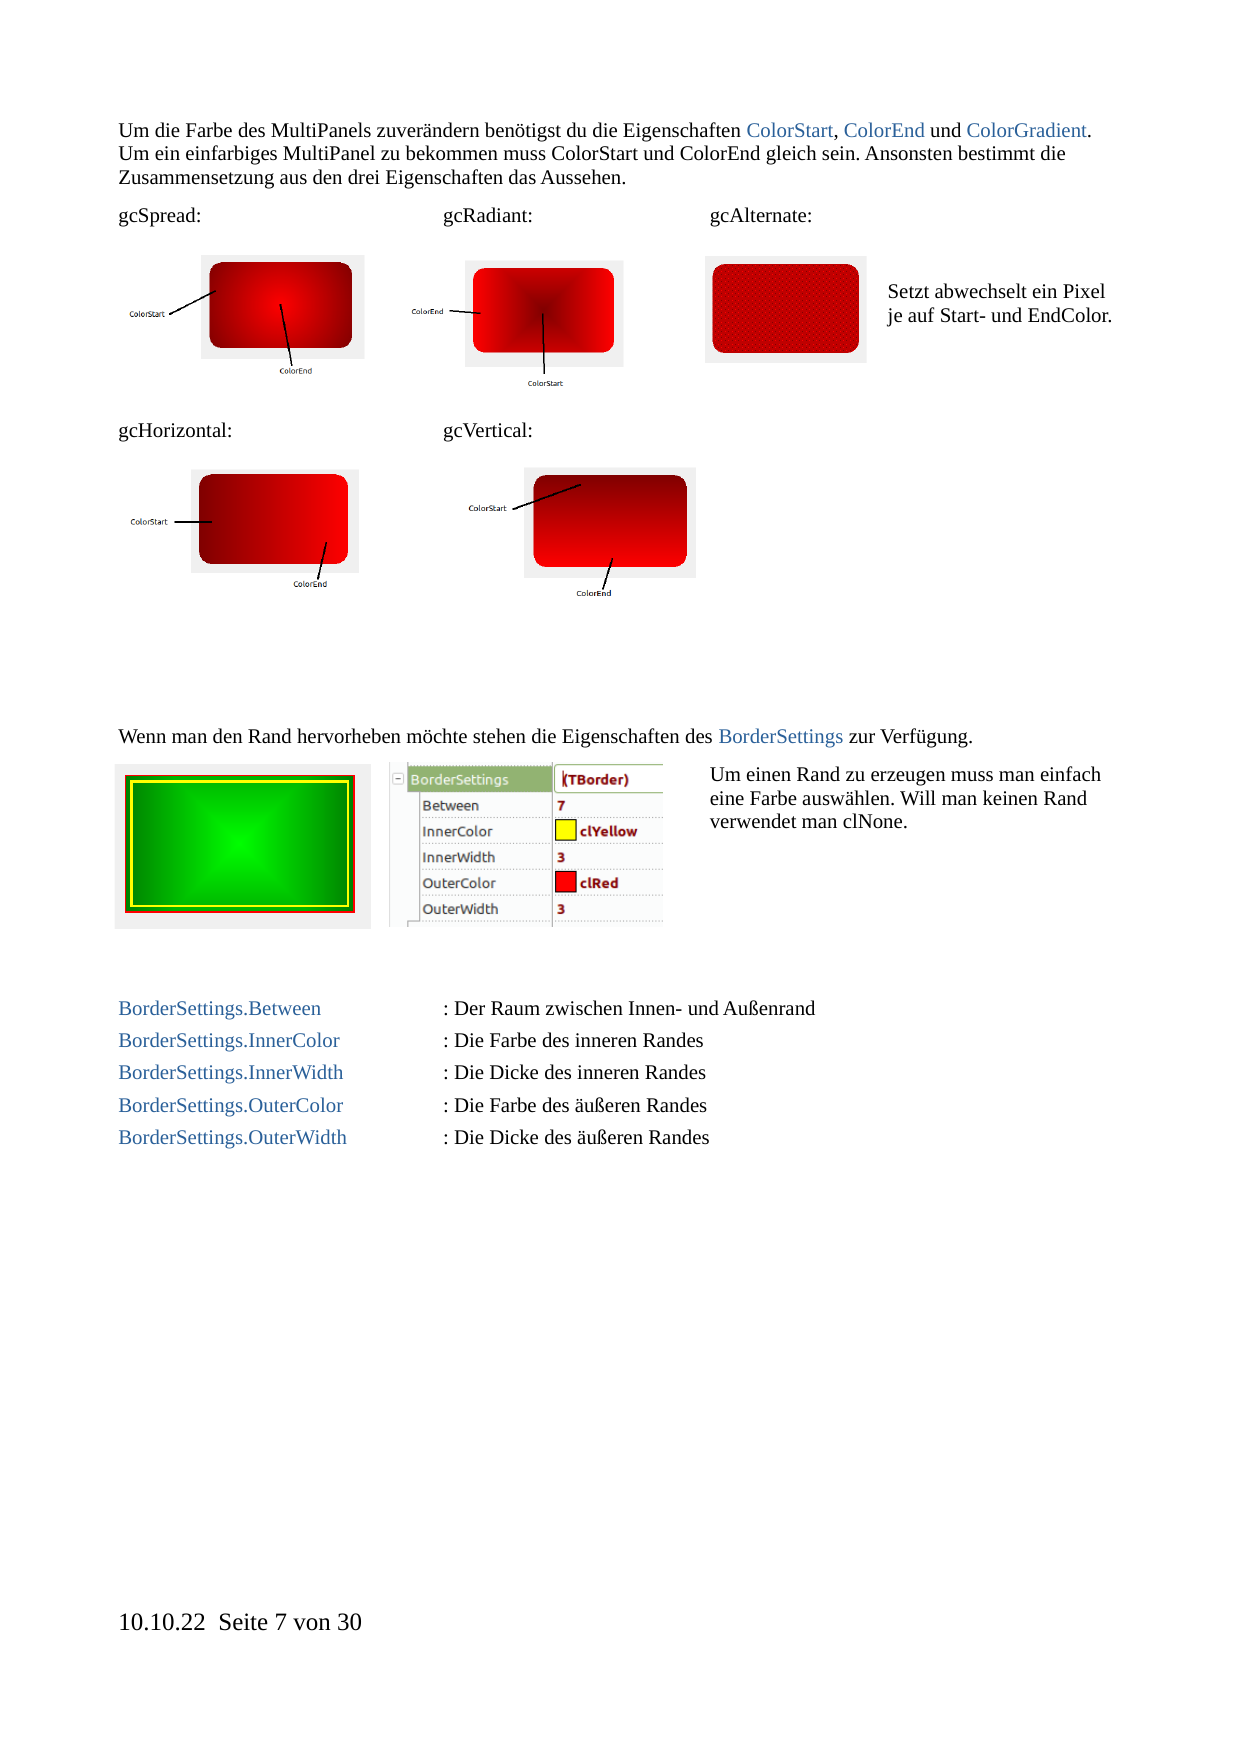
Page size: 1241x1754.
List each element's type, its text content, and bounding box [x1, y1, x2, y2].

picture [121, 239, 374, 391]
text BorderSettings.InnerColor : Die Farbe des inneren Randes [118, 1033, 1122, 1051]
picture [705, 256, 867, 363]
picture [114, 764, 371, 929]
text [633, 280, 705, 327]
picture [120, 460, 365, 599]
text Um einen Rand zu erzeugen muss man einfach eine Farbe auswählen. Will man keinen Rand verwendet man clNone. [663, 762, 1122, 833]
text Setzt abwechselt ein Pixel je auf Start- und EndColor. [867, 280, 1122, 327]
text BorderSettings.OuterWidth : Die Dicke des äußeren Randes [118, 1130, 1122, 1148]
text Um die Farbe des MultiPanels zuverändern benötigst du die Eigenschaften ColorStart, ColorEnd und ColorGradient. Um ein einfarbiges MultiPanel zu bekommen muss ColorStart und ColorEnd gleich sein. Ansonsten bestimmt die Zusammensetzung aus den drei Eigenschaften das Aussehen. [118, 118, 1122, 189]
picture [405, 253, 633, 397]
text [118, 762, 389, 833]
text Wenn man den Rand hervorheben möchte stehen die Eigenschaften des BorderSettings zur Verfügung. [118, 724, 1122, 748]
text gcSpread: gcRadiant: gcAlternate: [118, 204, 1122, 227]
text [374, 280, 405, 327]
picture [459, 456, 711, 612]
text gcHorizontal: gcVertical: [118, 418, 1122, 442]
text BorderSettings.Between : Der Raum zwischen Innen- und Außenrand [118, 1001, 1122, 1019]
picture [389, 762, 663, 927]
text BorderSettings.OuterColor : Die Farbe des äußeren Randes [118, 1098, 1122, 1116]
text BorderSettings.InnerWidth : Die Dicke des inneren Randes [118, 1066, 1122, 1083]
